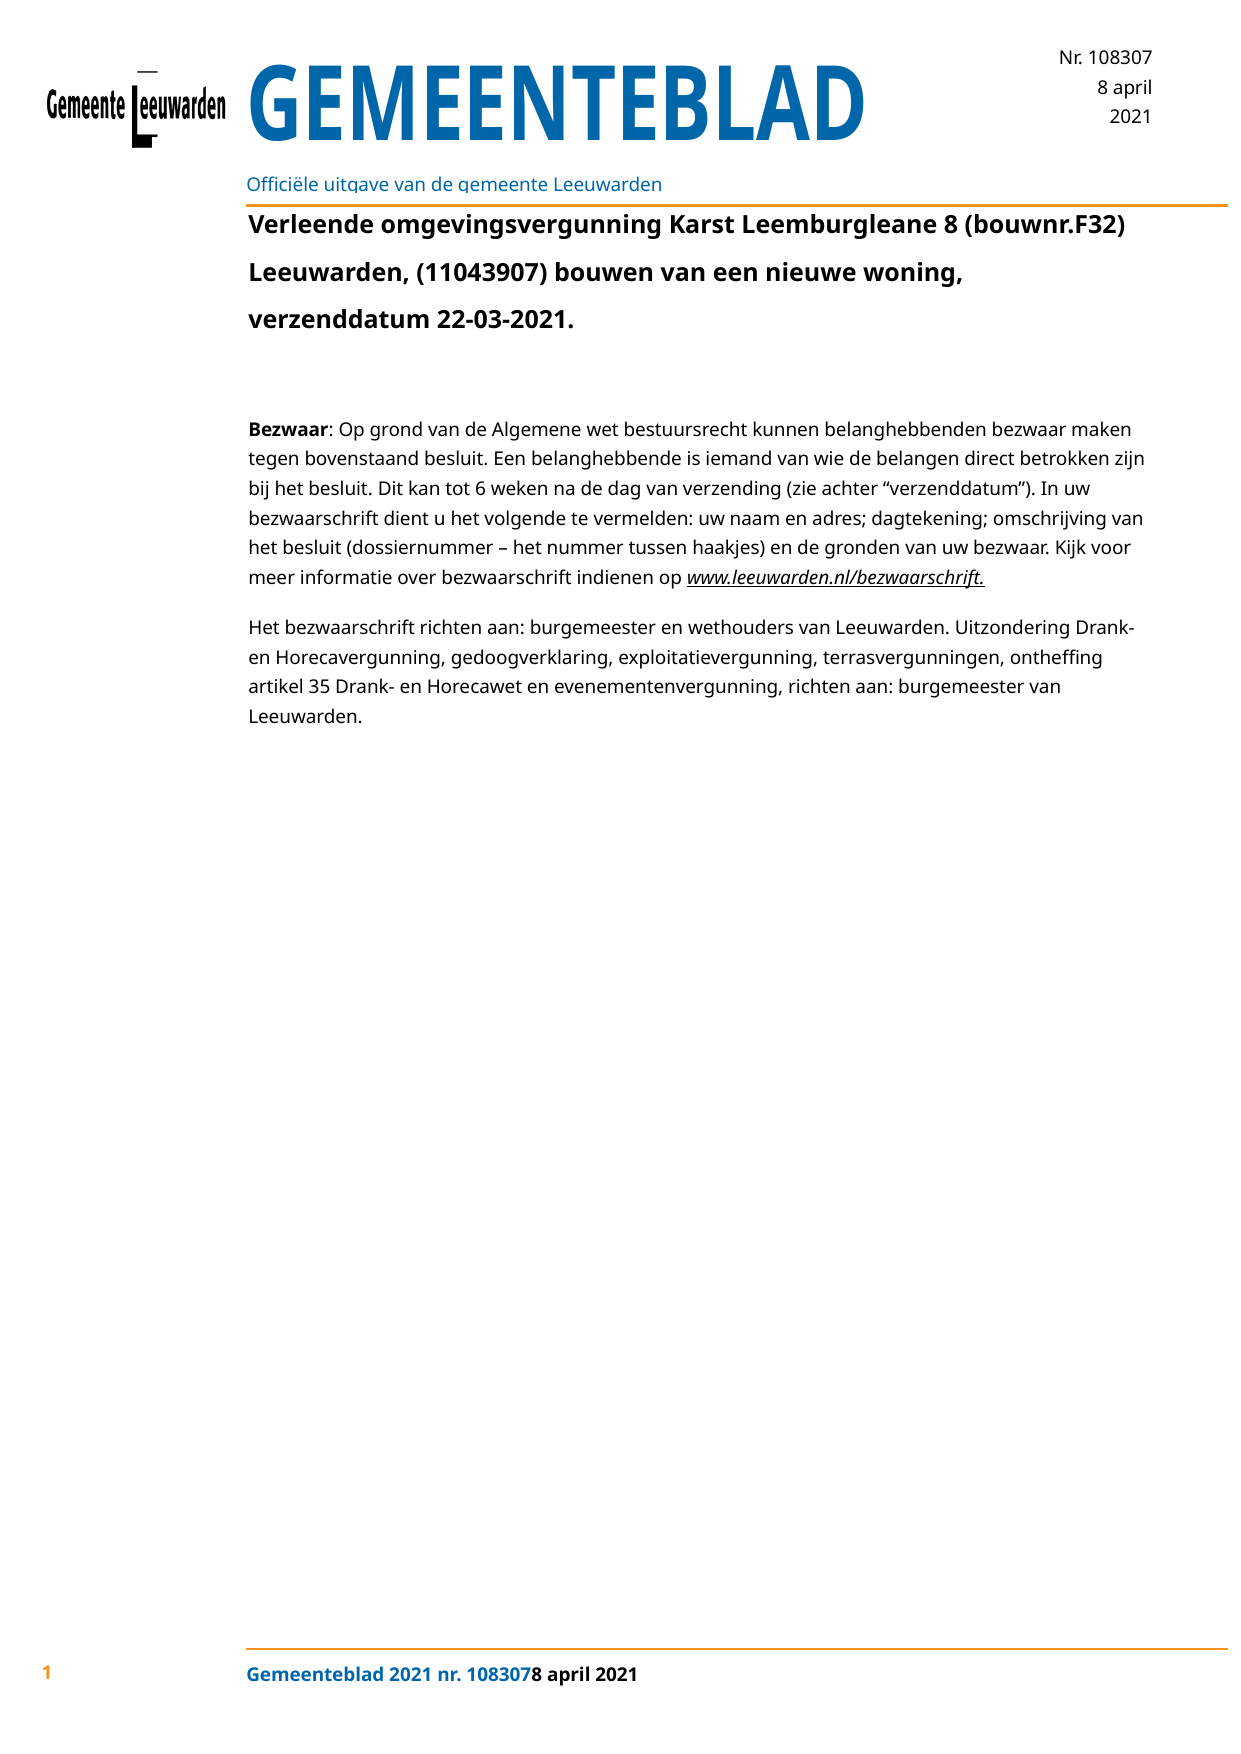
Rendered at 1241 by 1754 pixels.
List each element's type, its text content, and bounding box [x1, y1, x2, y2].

text Het bezwaarschrift richten aan: burgemeester en wethouders van Leeuwarden. Uitzondering Drank- en Horecavergunning, gedoogverklaring, exploitatievergunning, terrasvergunningen, ontheffing artikel 35 Drank- en Horecawet en evenementenvergunning, richten aan: burgemeester van Leeuwarden. [248, 614, 1152, 729]
text Verleende omgevingsvergunning Karst Leemburgleane 8 (bouwnr.F32) Leeuwarden, (11043907) bouwen van een nieuwe woning, verzenddatum 22-03-2021. [248, 207, 1152, 336]
picture [41, 47, 231, 172]
text Bezwaar: Op grond van de Algemene wet bestuursrecht kunnen belanghebbenden bezwaar maken tegen bovenstaand besluit. Een belanghebbende is iemand van wie de belangen direct betrokken zijn bij het besluit. Dit kan tot 6 weken na de dag van verzending (zie achter “verzenddatum”). In uw bezwaarschrift dient u het volgende te vermelden: uw naam en adres; dagtekening; omschrijving van het besluit (dossiernummer – het nummer tussen haakjes) en de gronden van uw bezwaar. Kijk voor meer informatie over bezwaarschrift indienen op www.leeuwarden.nl/bezwaarschrift. [248, 416, 1152, 589]
